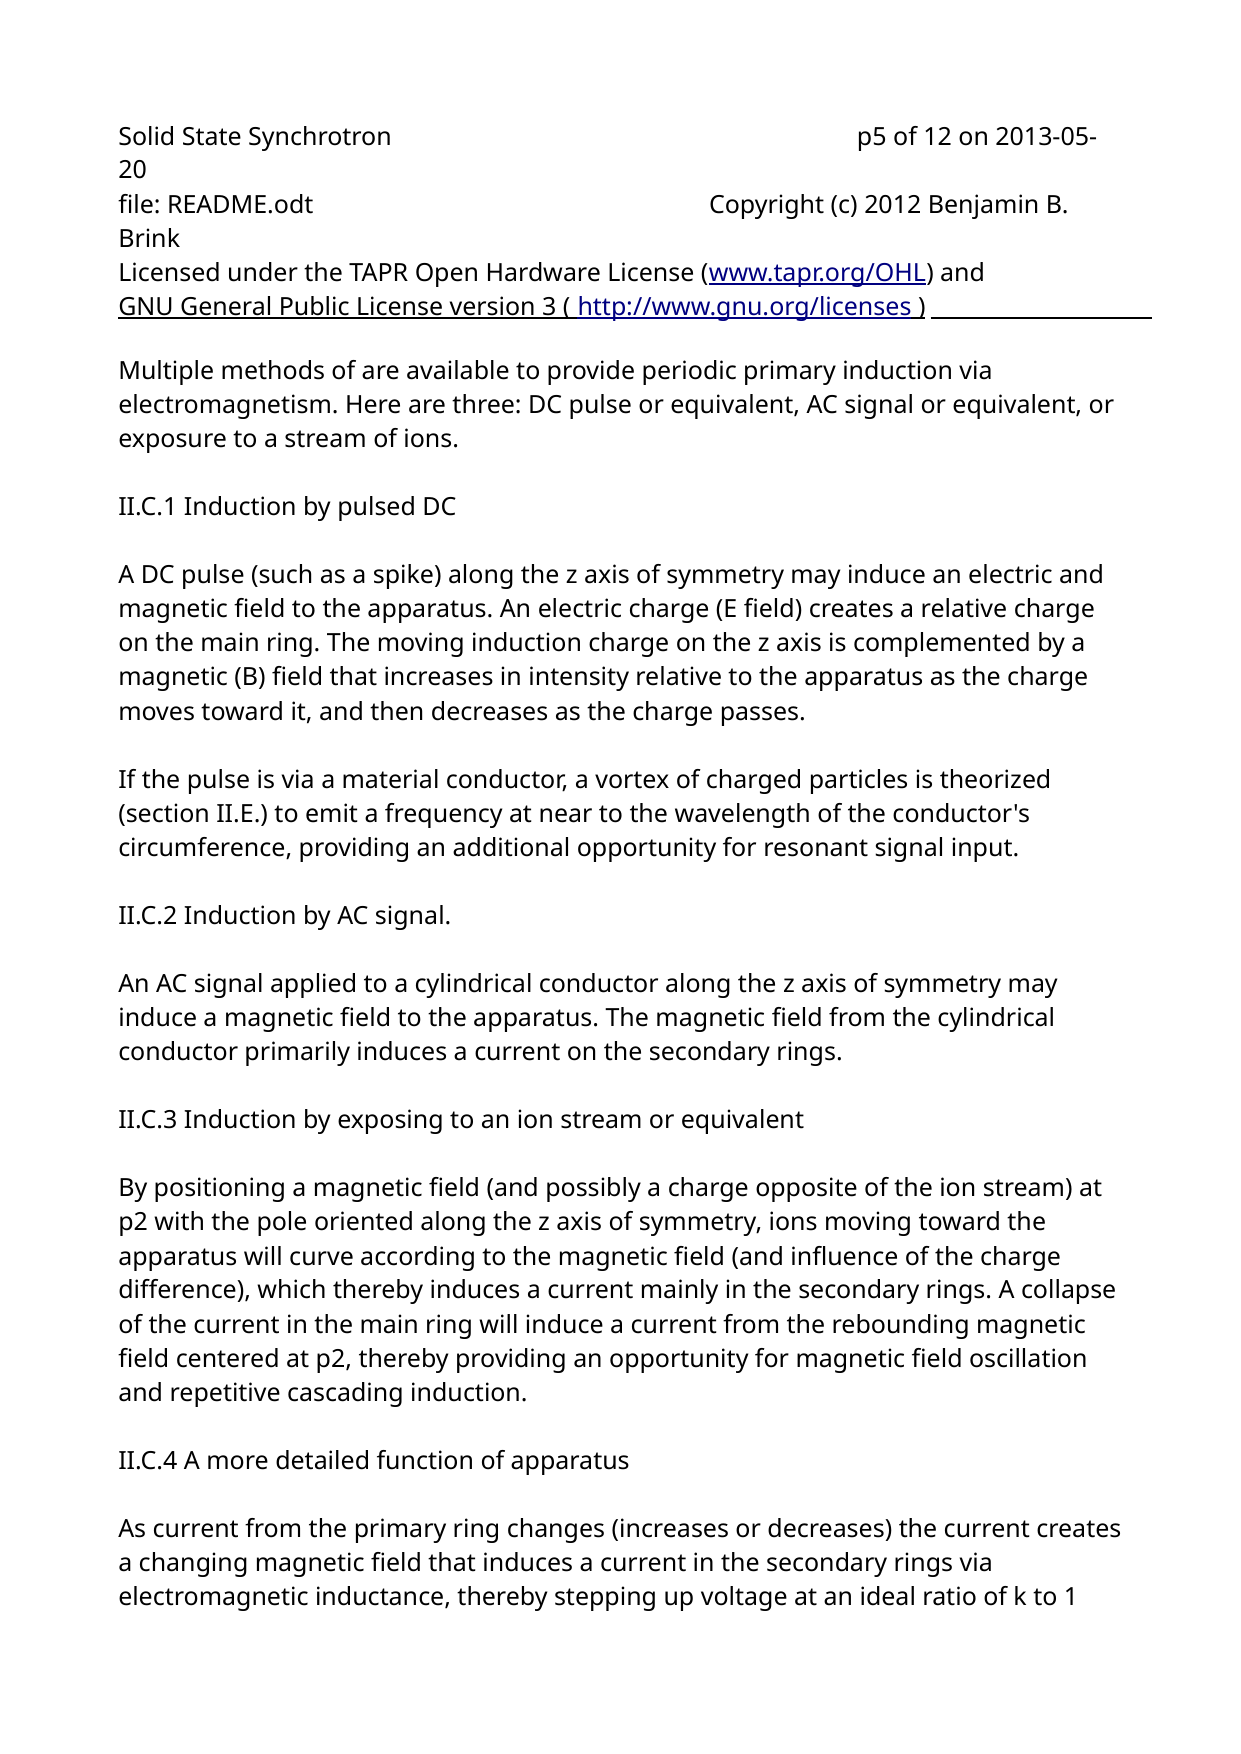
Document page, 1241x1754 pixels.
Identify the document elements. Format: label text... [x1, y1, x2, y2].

text II.C.1 Induction by pulsed DC [118, 489, 1122, 523]
text If the pulse is via a material conductor, a vortex of charged particles is theorized (section II.E.) to emit a frequency at near to the wavelength of the conductor's circumference, providing an additional opportunity for resonant signal input. [118, 761, 1122, 863]
text II.C.3 Induction by exposing to an ion stream or equivalent [118, 1102, 1122, 1136]
text A DC pulse (such as a spike) along the z axis of symmetry may induce an electric and magnetic field to the apparatus. An electric charge (E field) creates a relative charge on the main ring. The moving induction charge on the z axis is complemented by a magnetic (B) field that increases in intensity relative to the apparatus as the charge moves toward it, and then decreases as the charge passes. [118, 557, 1122, 727]
text An AC signal applied to a cylindrical conductor along the z axis of symmetry may induce a magnetic field to the apparatus. The magnetic field from the cylindrical conductor primarily induces a current on the secondary rings. [118, 966, 1122, 1068]
text II.C.2 Induction by AC signal. [118, 897, 1122, 932]
text II.C.4 A more detailed function of apparatus [118, 1442, 1122, 1477]
text By positioning a magnetic field (and possibly a charge opposite of the ion stream) at p2 with the pole oriented along the z axis of symmetry, ions moving toward the apparatus will curve according to the magnetic field (and influence of the charge difference), which thereby induces a current mainly in the secondary rings. A collapse of the current in the main ring will induce a current from the rebounding magnetic field centered at p2, thereby providing an opportunity for magnetic field oscillation and repetitive cascading induction. [118, 1170, 1122, 1408]
text Multiple methods of are available to provide periodic primary induction via electromagnetism. Here are three: DC pulse or equivalent, AC signal or equivalent, or exposure to a stream of ions. [118, 352, 1122, 455]
text As current from the primary ring changes (increases or decreases) the current creates a changing magnetic field that induces a current in the secondary rings via electromagnetic inductance, thereby stepping up voltage at an ideal ratio of k to 1 [118, 1511, 1122, 1613]
